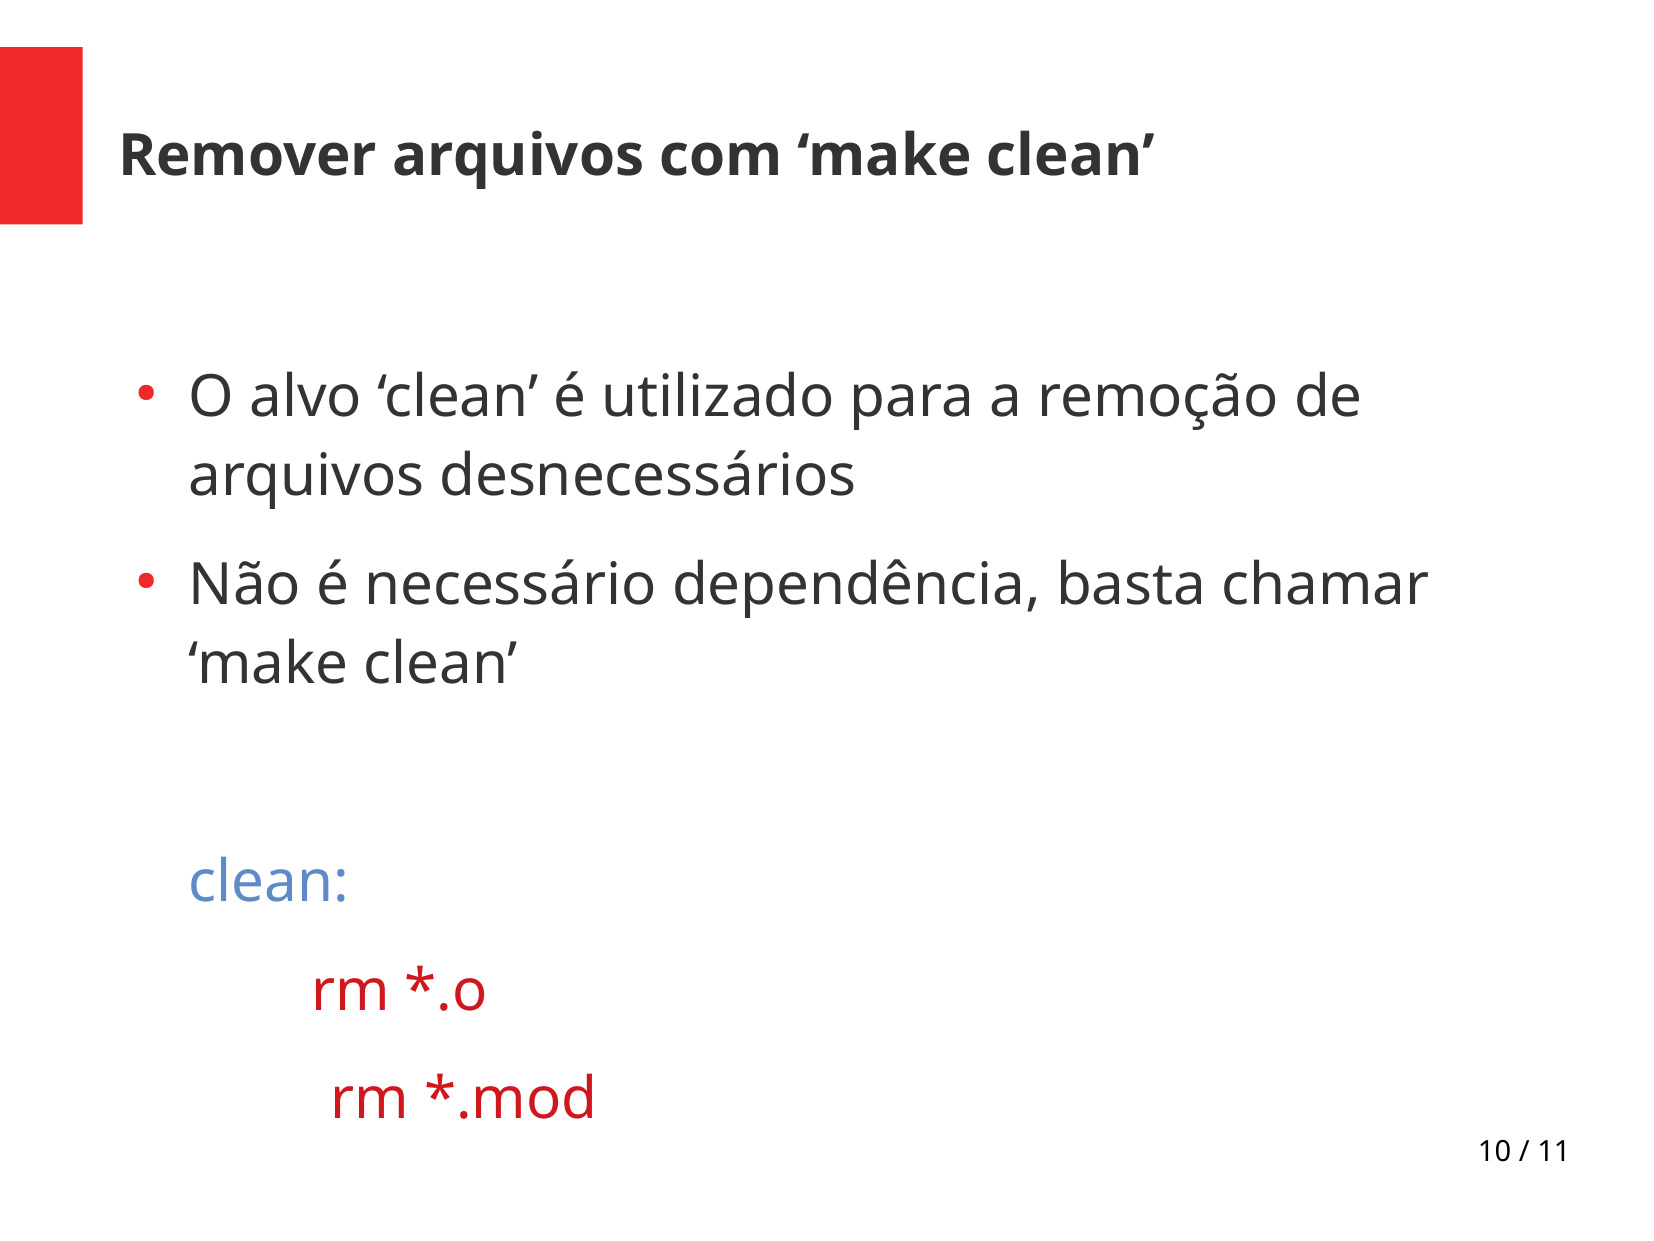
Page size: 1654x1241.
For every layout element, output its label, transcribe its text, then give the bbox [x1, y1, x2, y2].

list O alvo ‘clean’ é utilizado para a remoção de arquivos desnecessários Não é necessário dependência, basta chamar ‘make clean’ clean: rm *.o rm *.mod [118, 354, 1536, 1074]
title Remover arquivos com ‘make clean’ [118, 49, 1571, 257]
